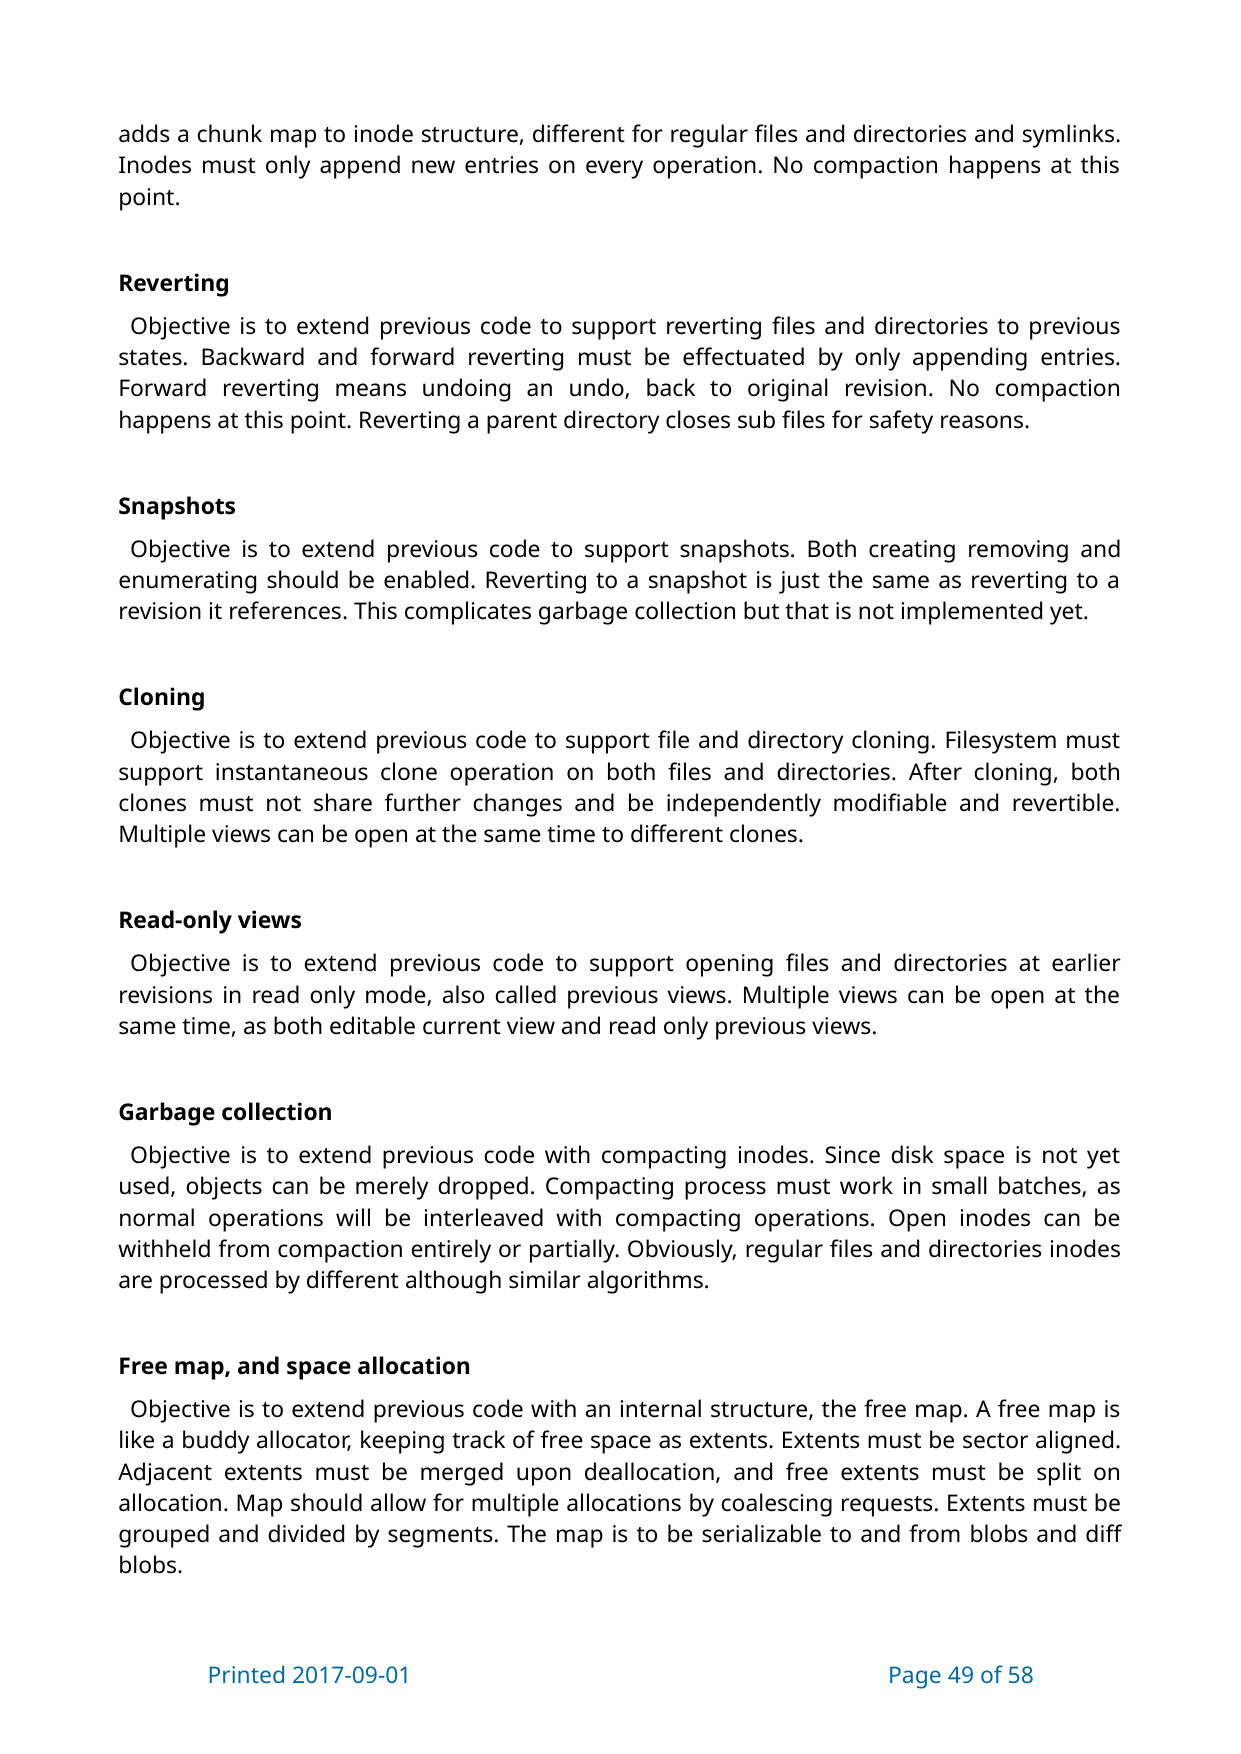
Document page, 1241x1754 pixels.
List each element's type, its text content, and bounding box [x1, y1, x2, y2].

text Objective is to extend previous code to support snapshots. Both creating removing and enumerating should be enabled. Reverting to a snapshot is just the same as reverting to a revision it references. This complicates garbage collection but that is not implemented yet. [118, 533, 1122, 626]
text Objective is to extend previous code with compacting inodes. Since disk space is not yet used, objects can be merely dropped. Compacting process must work in small batches, as normal operations will be interleaved with compacting operations. Open inodes can be withheld from compaction entirely or partially. Obviously, regular files and directories inodes are processed by different although similar algorithms. [118, 1139, 1122, 1295]
subtitle Snapshots [118, 490, 1122, 521]
text adds a chunk map to inode structure, different for regular files and directories and symlinks. Inodes must only append new entries on every operation. No compaction happens at this point. [118, 118, 1122, 212]
text Objective is to extend previous code to support opening files and directories at earlier revisions in read only mode, also called previous views. Multiple views can be open at the same time, as both editable current view and read only previous views. [118, 947, 1122, 1041]
subtitle Garbage collection [118, 1096, 1122, 1127]
subtitle Free map, and space allocation [118, 1350, 1122, 1381]
subtitle Cloning [118, 681, 1122, 713]
text Objective is to extend previous code to support file and directory cloning. Filesystem must support instantaneous clone operation on both files and directories. After cloning, both clones must not share further changes and be independently modifiable and revertible. Multiple views can be open at the same time to different clones. [118, 724, 1122, 849]
subtitle Read-only views [118, 904, 1122, 936]
subtitle Reverting [118, 267, 1122, 298]
text Objective is to extend previous code with an internal structure, the free map. A free map is like a buddy allocator, keeping track of free space as extents. Extents must be sector aligned. Adjacent extents must be merged upon deallocation, and free extents must be split on allocation. Map should allow for multiple allocations by coalescing requests. Extents must be grouped and divided by segments. The map is to be serializable to and from blobs and diff blobs. [118, 1393, 1122, 1581]
text Objective is to extend previous code to support reverting files and directories to previous states. Backward and forward reverting must be effectuated by only appending entries. Forward reverting means undoing an undo, back to original revision. No compaction happens at this point. Reverting a parent directory closes sub files for safety reasons. [118, 310, 1122, 435]
